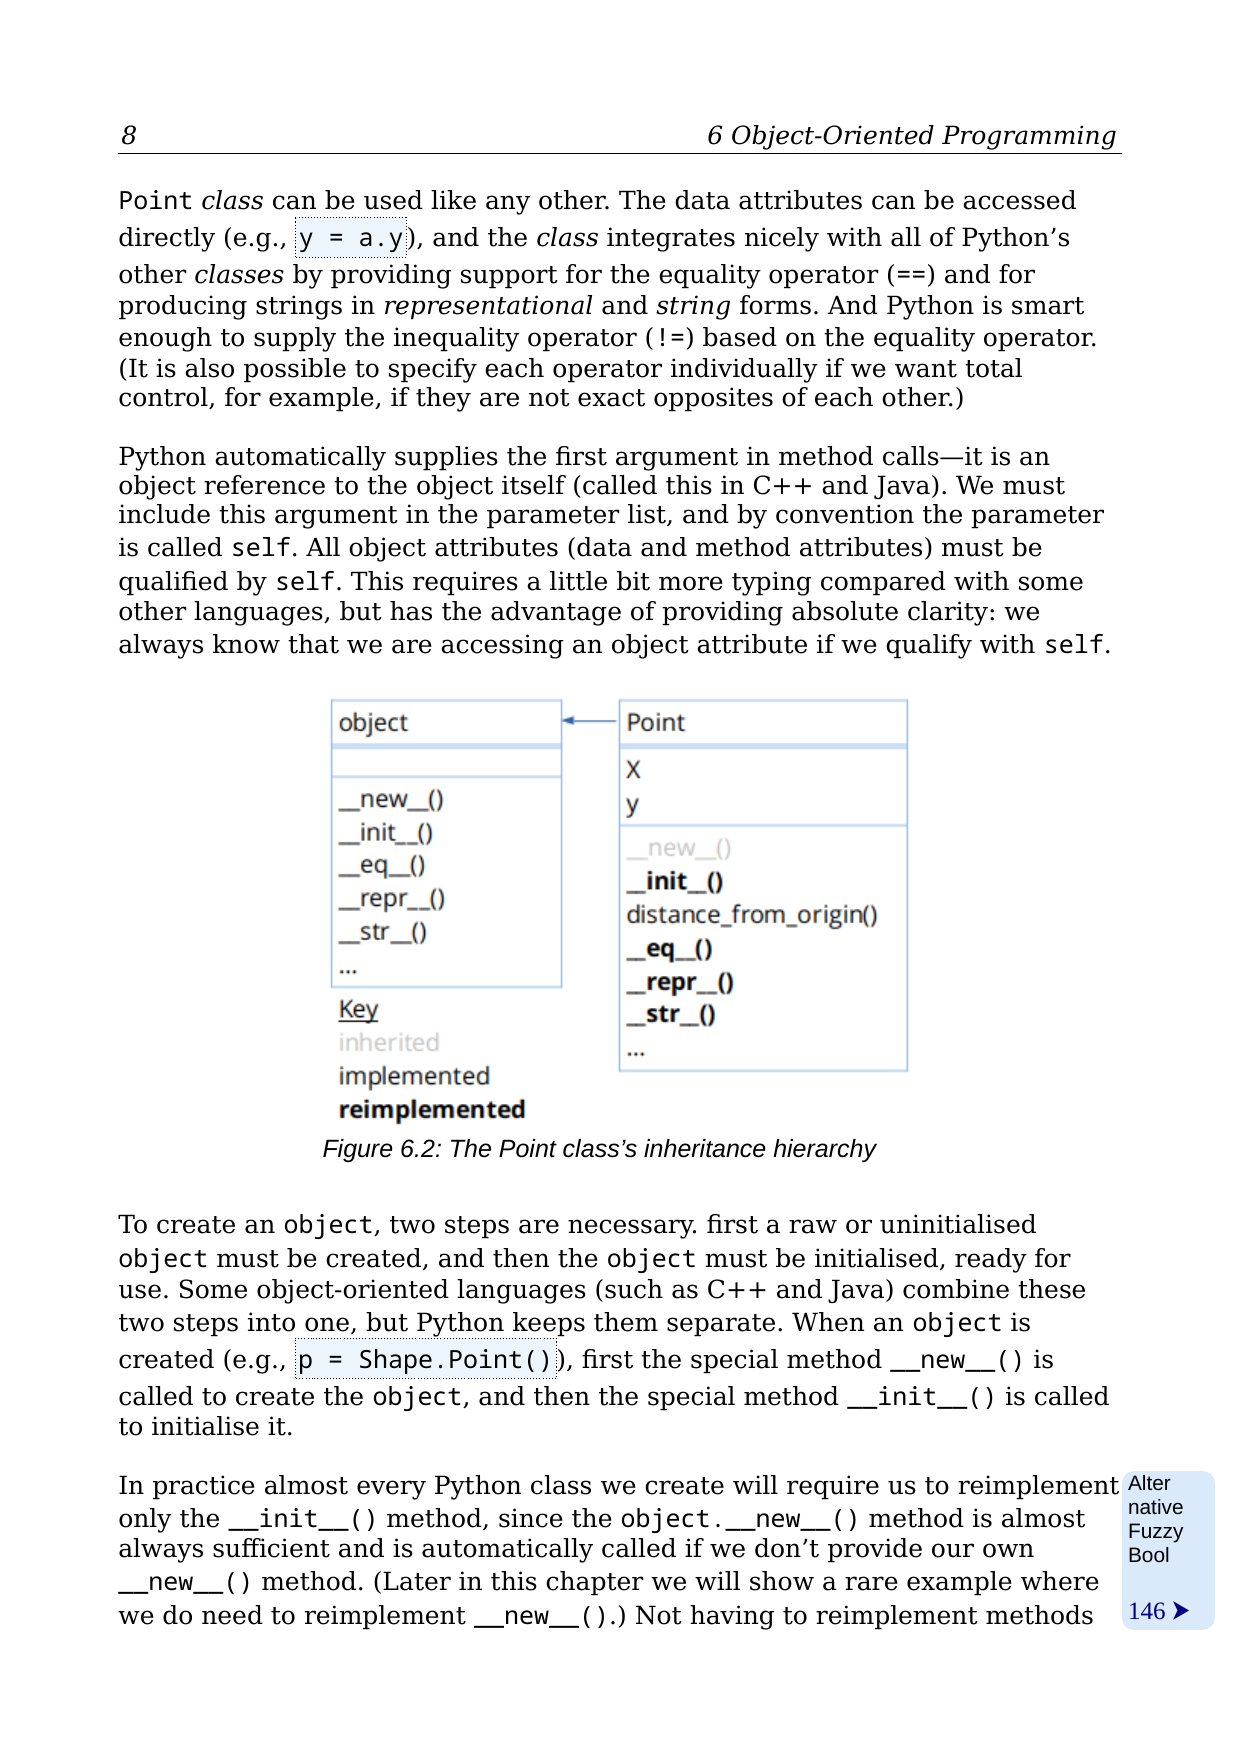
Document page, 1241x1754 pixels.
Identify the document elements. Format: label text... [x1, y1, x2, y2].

text In practice almost every Python class we create will require us to reimplement only the __init__() method, since the object.__new__() method is almost always sufficient and is automatically called if we don’t provide our own __new__() method. (Later in this chapter we will show a rare example where we do need to reimplement __new__().) Not having to reimplement methods [118, 1471, 1122, 1632]
text Python automatically supplies the first argument in method calls—it is an object reference to the object itself (called this in C++ and Java). We must include this argument in the parameter list, and by convention the parameter is called self. All object attributes (data and method attributes) must be qualified by self. This requires a little bit more typing compared with some other languages, but has the advantage of providing absolute clarity: we always know that we are accessing an object attribute if we qualify with self. [118, 442, 1122, 661]
text To create an object, two steps are necessary. first a raw or uninitialised object must be created, and then the object must be initialised, ready for use. Some object-oriented languages (such as C++ and Java) combine these two steps into one, but Python keeps them separate. When an object is created (e.g., p = Shape.Point()), first the special method __new__() is called to create the object, and then the special method __init__() is called to initialise it. [118, 1135, 1122, 1442]
text Figure 6.2: The Point class’s inheritance hierarchy [322, 1135, 918, 1163]
picture [322, 690, 918, 1135]
text Point class can be used like any other. The data attributes can be accessed directly (e.g., y = a.y), and the class integrates nicely with all of Python’s other classes by providing support for the equality operator (==) and for producing strings in representational and string forms. And Python is smart enough to supply the inequality operator (!=) based on the equality operator. (It is also possible to specify each operator individually if we want total control, for example, if they are not exact opposites of each other.) [118, 183, 1122, 412]
